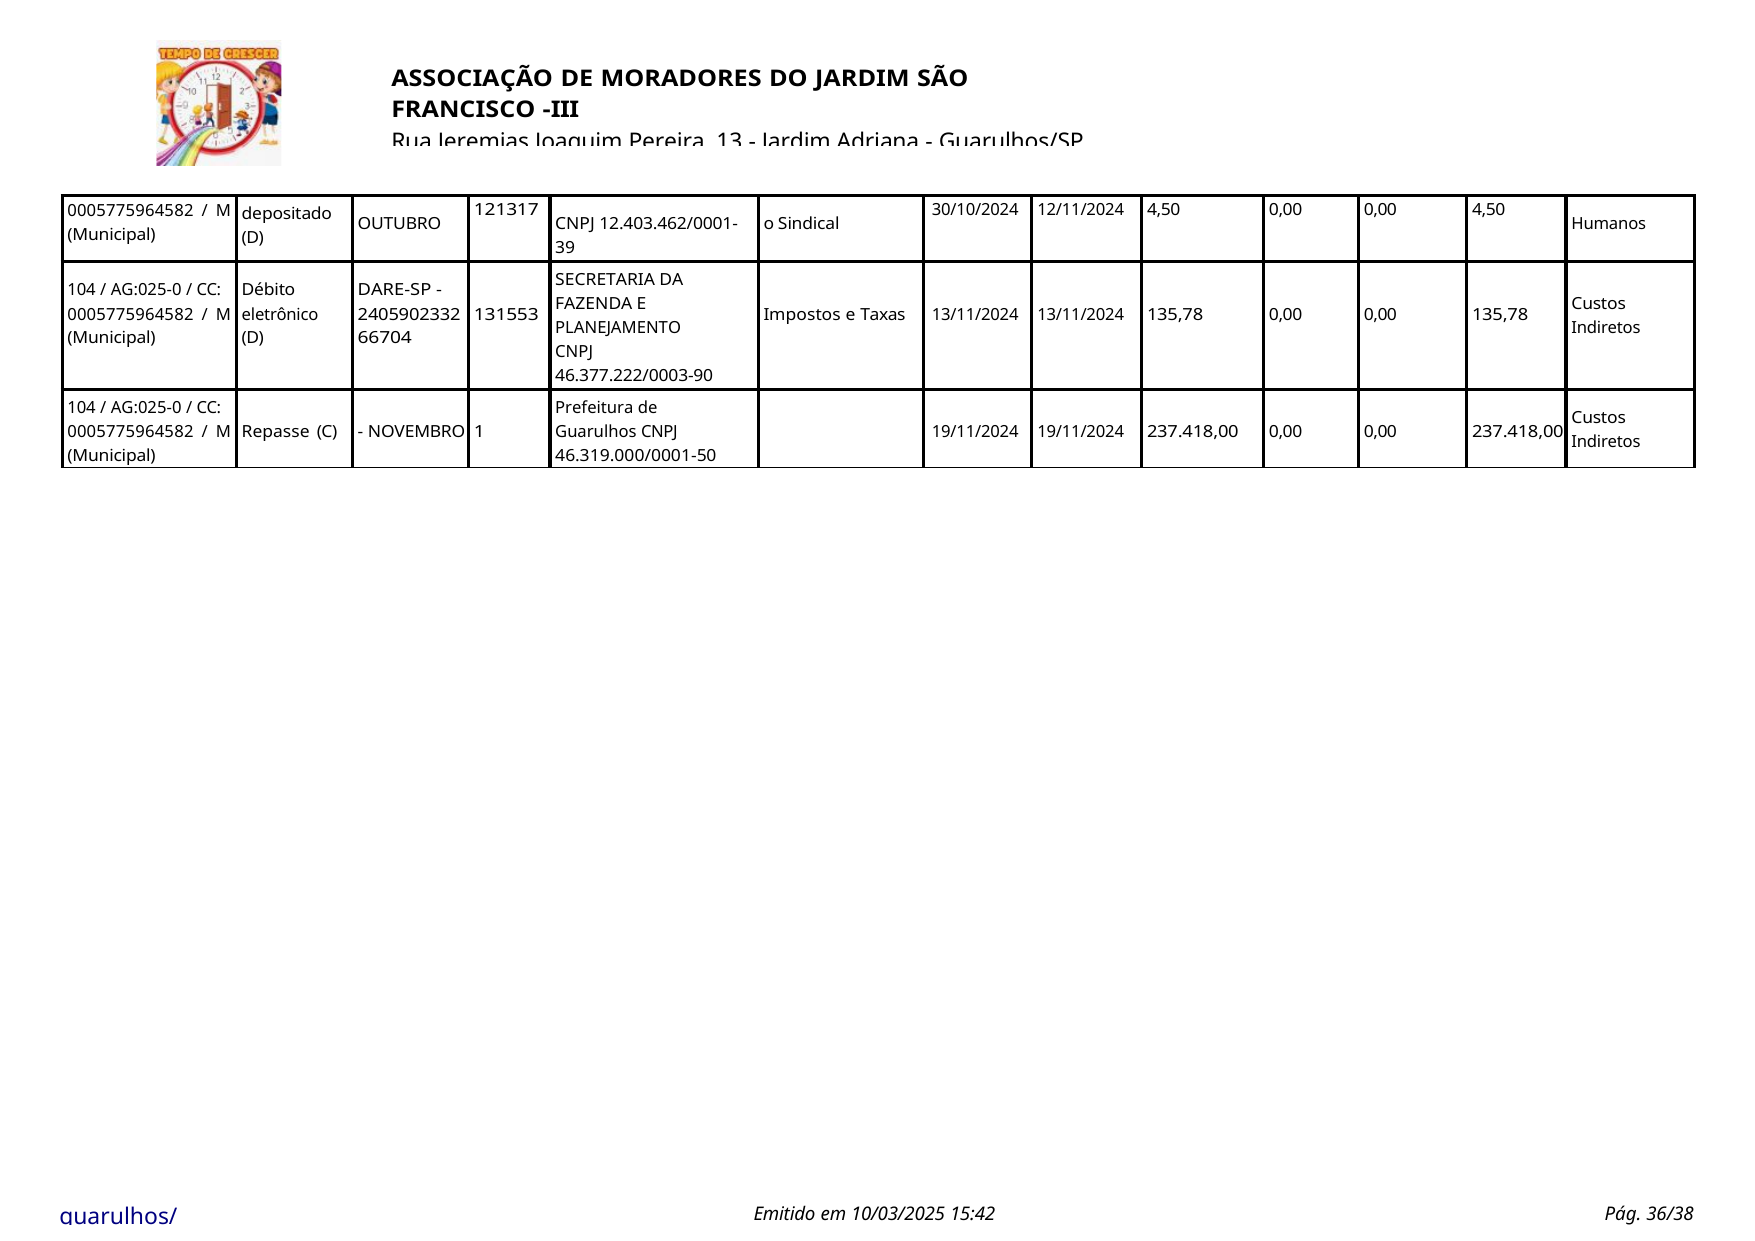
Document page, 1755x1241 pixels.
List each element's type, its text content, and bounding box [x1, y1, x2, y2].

table_cell Custos Indiretos [1568, 263, 1693, 388]
table_cell Débito eletrônico (D) [238, 263, 351, 388]
table_cell Custos Indiretos [1568, 391, 1693, 466]
table_cell Repasse (C) [238, 391, 351, 466]
table_cell Impostos e Taxas [760, 263, 922, 388]
table_cell 135,78 [1143, 263, 1262, 388]
table_cell 0,00 [1360, 263, 1465, 388]
table_cell 0,00 [1360, 197, 1465, 260]
table_cell 0,00 [1265, 197, 1357, 260]
table_cell 4,50 [1468, 197, 1564, 260]
table_cell 19/11/2024 [925, 391, 1030, 466]
table_cell 104 / AG:025-0 / CC: 0005775964582 / M (Municipal) [64, 391, 235, 466]
table_cell 0,00 [1360, 391, 1465, 466]
table_cell 19/11/2024 [1033, 391, 1140, 466]
table_cell 237.418,00 [1468, 391, 1564, 466]
table_cell 0,00 [1265, 263, 1357, 388]
table_cell SECRETARIA DA FAZENDA E PLANEJAMENTO CNPJ 46.377.222/0003-90 [552, 263, 757, 388]
table_cell 12/11/2024 [1033, 197, 1140, 260]
table_cell - NOVEMBRO [354, 391, 467, 466]
table_cell 135,78 [1468, 263, 1564, 388]
table_cell Humanos [1568, 197, 1693, 260]
table_cell - OUTUBRO [354, 197, 467, 260]
table_cell CNPJ 12.403.462/0001-39 [552, 197, 757, 260]
table_cell 4,50 [1143, 197, 1262, 260]
table_cell 13/11/2024 [1033, 263, 1140, 388]
table_cell 104 / AG:025-0 / CC: 0005775964582 / M (Municipal) [64, 263, 235, 388]
table_cell Prefeitura de Guarulhos CNPJ 46.319.000/0001-50 [552, 391, 757, 466]
table_cell o Sindical [760, 197, 922, 260]
table_cell 1 [470, 391, 548, 466]
table_cell 13/11/2024 [925, 263, 1030, 388]
table_cell [760, 391, 922, 466]
table_cell 0,00 [1265, 391, 1357, 466]
table_cell 121317 [470, 197, 548, 260]
table_cell 30/10/2024 [925, 197, 1030, 260]
table_cell DARE-SP - 2405902332 66704 [354, 263, 467, 388]
table_cell 131553 [470, 263, 548, 388]
table_cell 0005775964582 / M (Municipal) [64, 197, 235, 260]
table_cell depositado (D) [238, 197, 351, 260]
table_cell 237.418,00 [1143, 391, 1262, 466]
